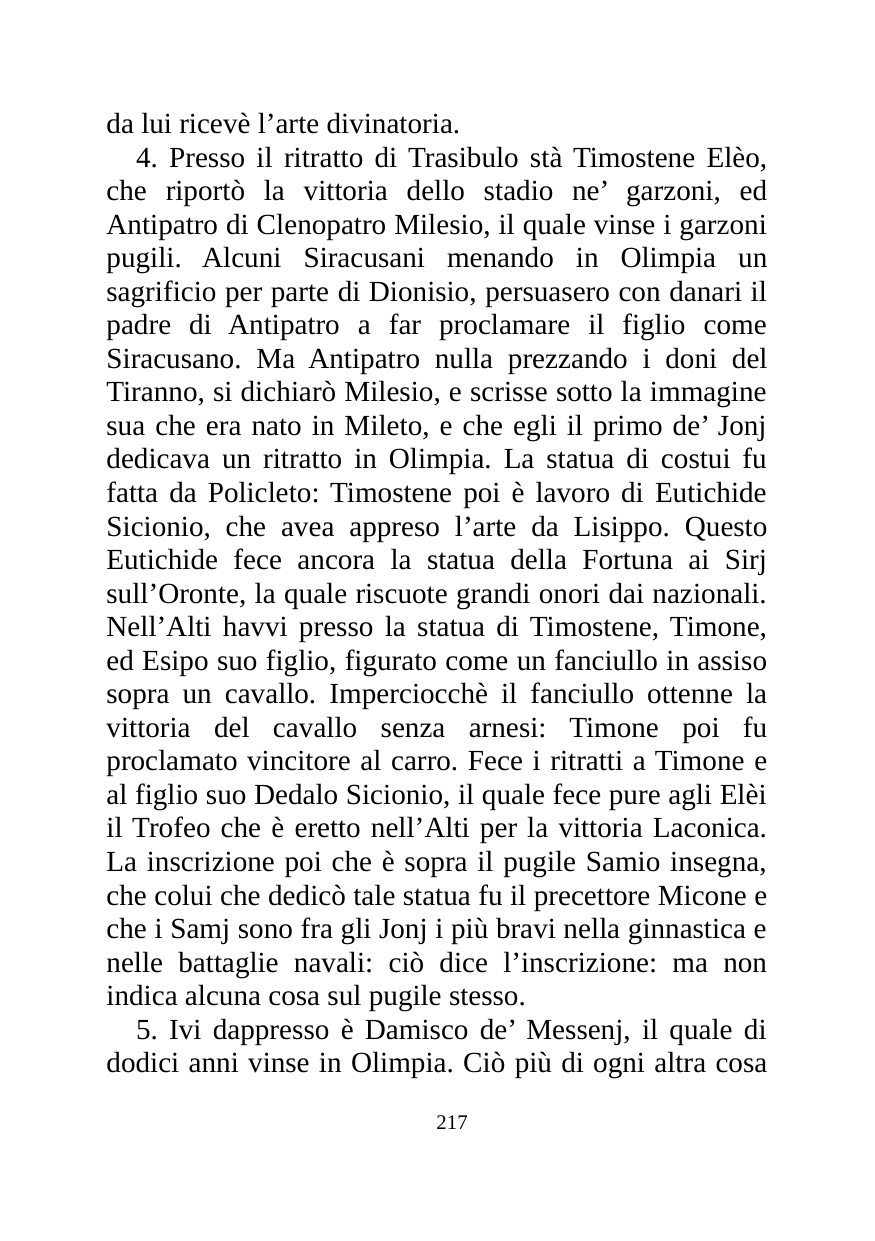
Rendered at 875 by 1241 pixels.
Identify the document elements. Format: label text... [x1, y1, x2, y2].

text 4. Presso il ritratto di Trasibulo stà Timostene Elèo, che riportò la vittoria dello stadio ne’ garzoni, ed Antipatro di Clenopatro Milesio, il quale vinse i garzoni pugili. Alcuni Siracusani menando in Olimpia un sagrificio per parte di Dionisio, persuasero con danari il padre di Antipatro a far proclamare il figlio come Siracusano. Ma Antipatro nulla prezzando i doni del Tiranno, si dichiarò Milesio, e scrisse sotto la immagine sua che era nato in Mileto, e che egli il primo de’ Jonj dedicava un ritratto in Olimpia. La statua di costui fu fatta da Policleto: Timostene poi è lavoro di Eutichide Sicionio, che avea appreso l’arte da Lisippo. Questo Eutichide fece ancora la statua della Fortuna ai Sirj sull’Oronte, la quale riscuote grandi onori dai nazionali. Nell’Alti havvi presso la statua di Timostene, Timone, ed Esipo suo figlio, figurato come un fanciullo in assiso sopra un cavallo. Imperciocchè il fanciullo ottenne la vittoria del cavallo senza arnesi: Timone poi fu proclamato vincitore al carro. Fece i ritratti a Timone e al figlio suo Dedalo Sicionio, il quale fece pure agli Elèi il Trofeo che è eretto nell’Alti per la vittoria Laconica. La inscrizione poi che è sopra il pugile Samio insegna, che colui che dedicò tale statua fu il precettore Micone e che i Samj sono fra gli Jonj i più bravi nella ginnastica e nelle battaglie navali: ciò dice l’inscrizione: ma non indica alcuna cosa sul pugile stesso. [106, 140, 768, 1012]
text 5. Ivi dappresso è Damisco de’ Messenj, il quale di dodici anni vinse in Olimpia. Ciò più di ogni altra cosa [106, 1012, 768, 1079]
text da lui ricevè l’arte divinatoria. [106, 106, 768, 140]
